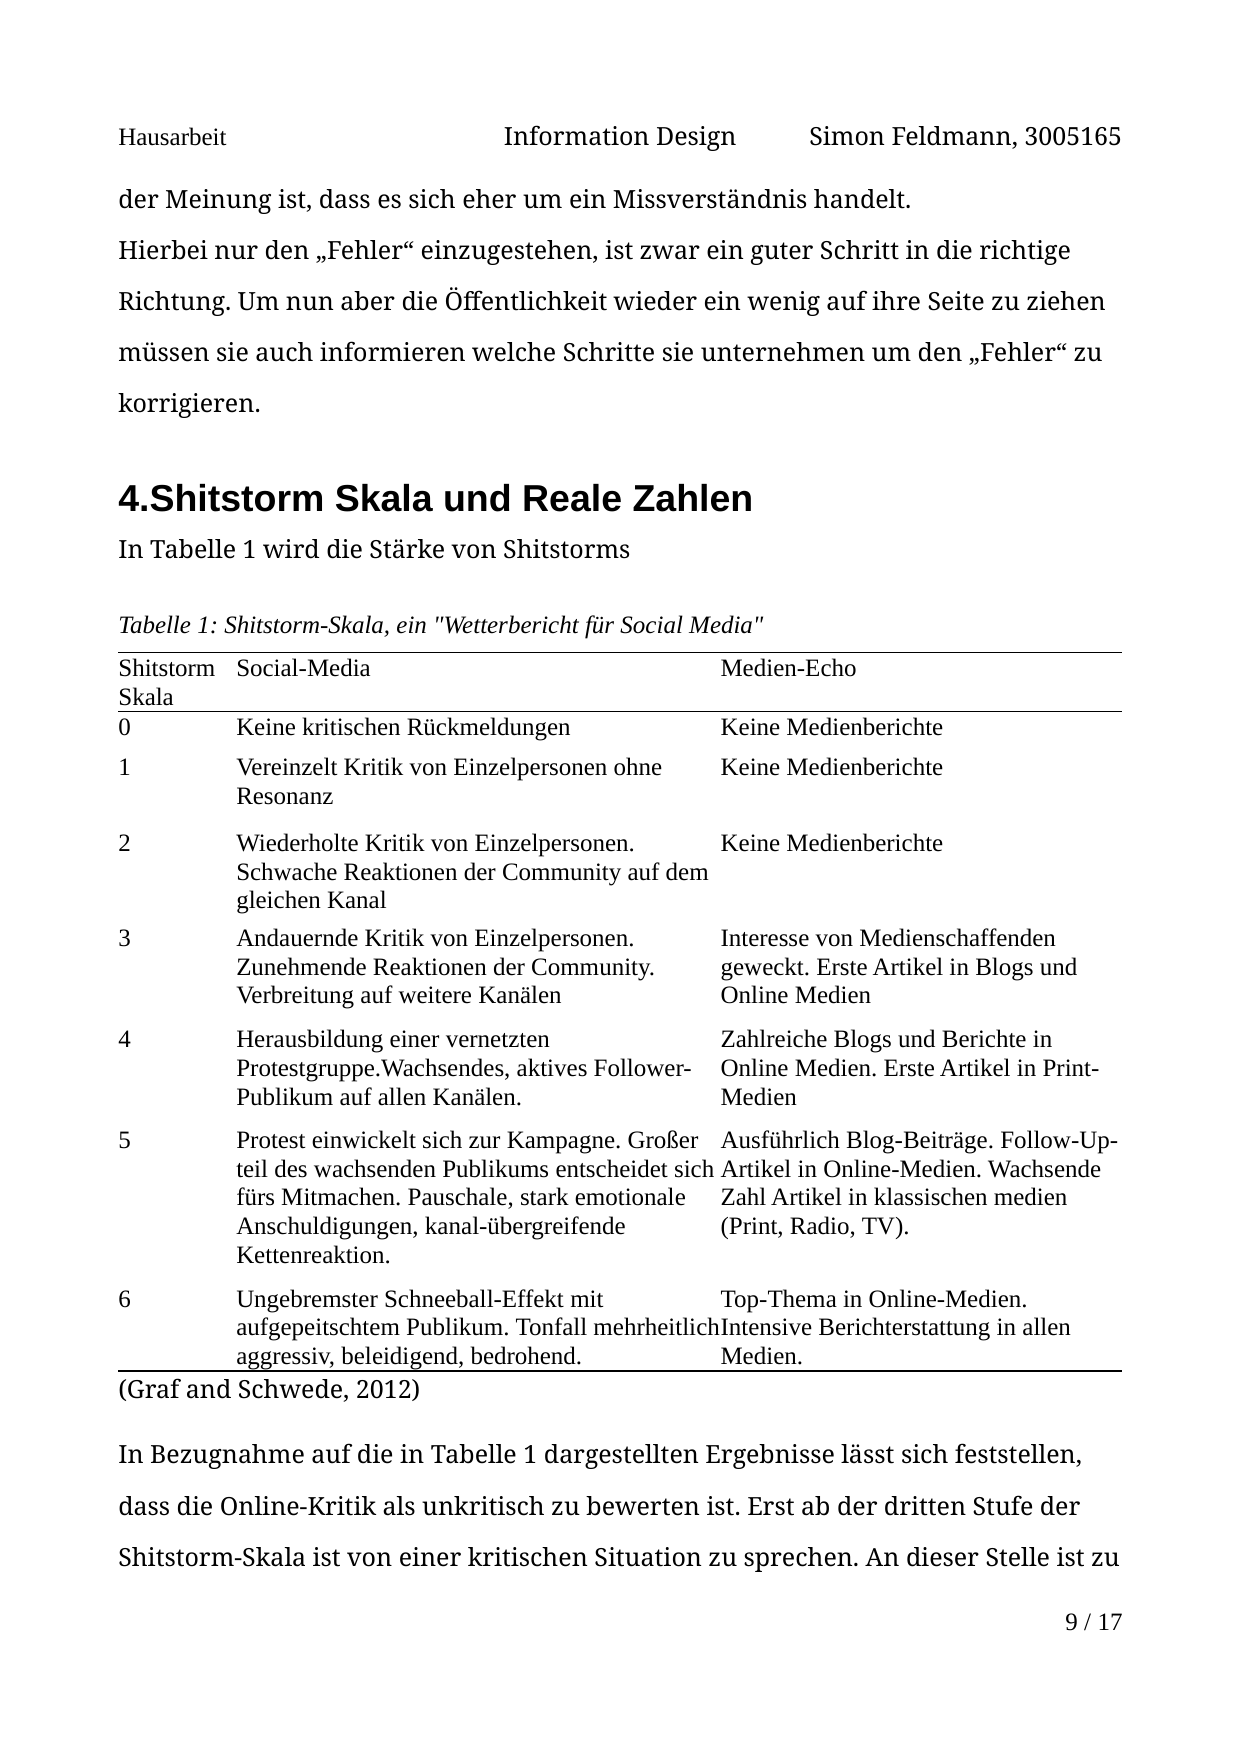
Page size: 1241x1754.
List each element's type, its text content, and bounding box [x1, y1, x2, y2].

table_cell Keine Medienberichte [720, 828, 1122, 923]
table_cell Zahlreiche Blogs und Berichte in Online Medien. Erste Artikel in Print-Medien [720, 1024, 1122, 1125]
table_header Medien-Echo [720, 653, 1122, 711]
table_header Shitstorm Skala [118, 653, 236, 711]
text In Bezugnahme auf die in Tabelle 1 dargestellten Ergebnisse lässt sich feststellen, dass die Online-Kritik als unkritisch zu bewerten ist. Erst ab der dritten Stufe der Shitstorm-Skala ist von einer kritischen Situation zu sprechen. An dieser Stelle ist zu [118, 1437, 1122, 1573]
table_cell Ausführlich Blog-Beiträge. Follow-Up-Artikel in Online-Medien. Wachsende Zahl Artikel in klassischen medien (Print, Radio, TV). [720, 1125, 1122, 1284]
text Tabelle 1: Shitstorm-Skala, ein "Wetterbericht für Social Media" [118, 610, 1122, 639]
table_cell Keine kritischen Rückmeldungen [236, 712, 720, 752]
text (Graf and Schwede, 2012) [118, 1372, 1122, 1406]
table_cell Ungebremster Schneeball-Effekt mit aufgepeitschtem Publikum. Tonfall mehrheitlich aggressiv, beleidigend, bedrohend. [236, 1284, 720, 1370]
table_cell Andauernde Kritik von Einzelpersonen. Zunehmende Reaktionen der Community. Verbreitung auf weitere Kanälen [236, 923, 720, 1024]
table_cell Keine Medienberichte [720, 712, 1122, 752]
table_cell Top-Thema in Online-Medien. Intensive Berichterstattung in allen Medien. [720, 1284, 1122, 1370]
table_cell Keine Medienberichte [720, 753, 1122, 828]
table_cell Interesse von Medienschaffenden geweckt. Erste Artikel in Blogs und Online Medien [720, 923, 1122, 1024]
subtitle 4.Shitstorm Skala und Reale Zahlen [118, 476, 1122, 519]
table_cell Protest einwickelt sich zur Kampagne. Großer teil des wachsenden Publikums entscheidet sich fürs Mitmachen. Pauschale, stark emotionale Anschuldigungen, kanal-übergreifende Kettenreaktion. [236, 1125, 720, 1284]
text der Meinung ist, dass es sich eher um ein Missverständnis handelt. Hierbei nur den „Fehler“ einzugestehen, ist zwar ein guter Schritt in die richtige Richtung. Um nun aber die Öffentlichkeit wieder ein wenig auf ihre Seite zu ziehen müssen sie auch informieren welche Schritte sie unternehmen um den „Fehler“ zu korrigieren. [118, 182, 1122, 420]
table_cell 5 [118, 1125, 236, 1284]
table_cell 0 [118, 712, 236, 752]
table_cell 4 [118, 1024, 236, 1125]
text In Tabelle 1 wird die Stärke von Shitstorms [118, 532, 1122, 566]
table_cell 6 [118, 1284, 236, 1370]
table_cell 3 [118, 923, 236, 1024]
table_cell 1 [118, 753, 236, 828]
table_header Social-Media [236, 653, 720, 711]
table_cell Vereinzelt Kritik von Einzelpersonen ohne Resonanz [236, 753, 720, 828]
table_cell Wiederholte Kritik von Einzelpersonen. Schwache Reaktionen der Community auf dem gleichen Kanal [236, 828, 720, 923]
table_cell Herausbildung einer vernetzten Protestgruppe.Wachsendes, aktives Follower-Publikum auf allen Kanälen. [236, 1024, 720, 1125]
table_cell 2 [118, 828, 236, 923]
